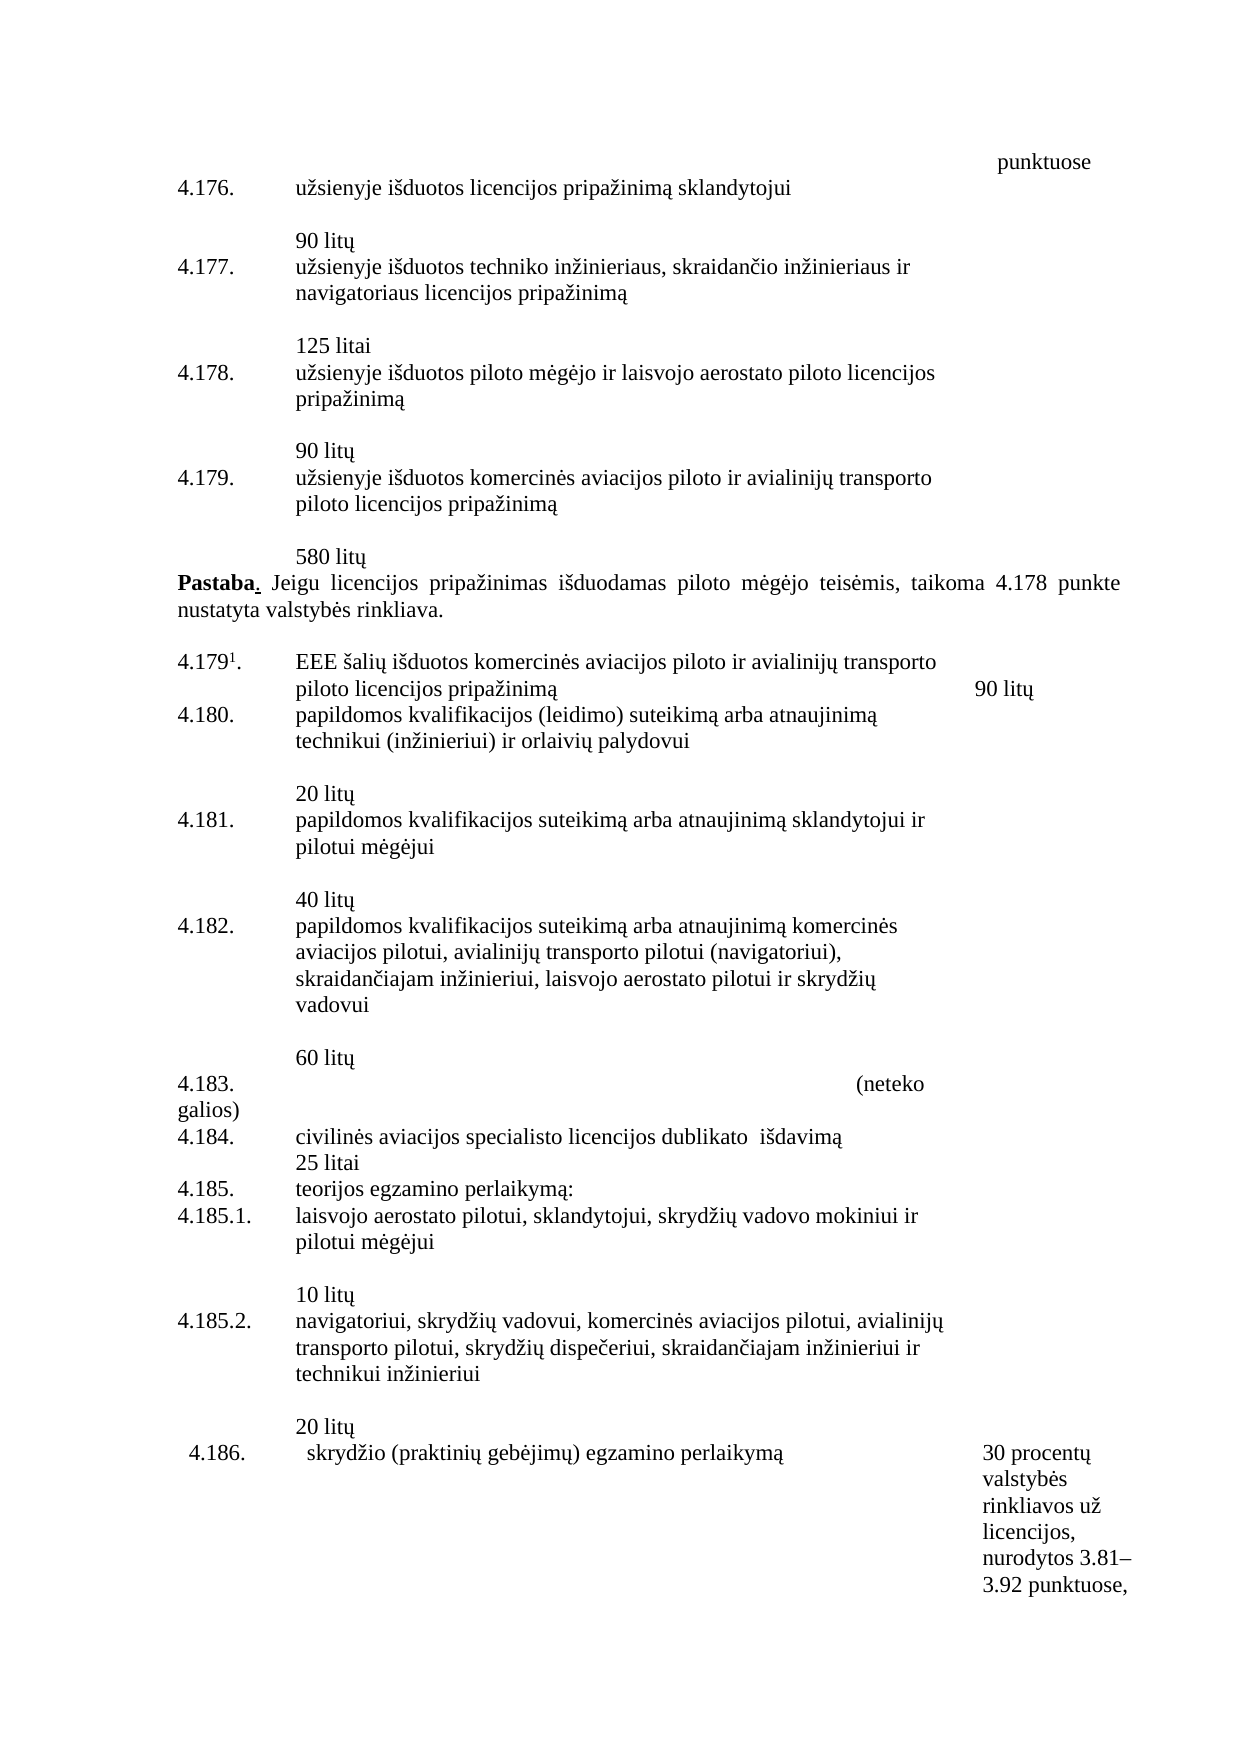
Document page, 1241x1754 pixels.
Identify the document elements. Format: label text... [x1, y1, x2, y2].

text 4.181. papildomos kvalifikacijos suteikimą arba atnaujinimą sklandytojui ir pilotui mėgėjui 40 litų [177, 807, 945, 912]
table_header skrydžio (praktinių gebėjimų) egzamino perlaikymą [295, 1439, 971, 1597]
text 4.185.2. navigatoriui, skrydžių vadovui, komercinės aviacijos pilotui, avialinijų transporto pilotui, skrydžių dispečeriui, skraidančiajam inžinieriui ir technikui inžinieriui 20 litų [177, 1307, 945, 1439]
text 4.184. civilinės aviacijos specialisto licencijos dublikato išdavimą 25 litai [177, 1123, 945, 1176]
table_header 4.186. [177, 1439, 295, 1597]
text 4.180. papildomos kvalifikacijos (leidimo) suteikimą arba atnaujinimą technikui (inžinieriui) ir orlaivių palydovui 20 litų [177, 701, 945, 807]
table_cell punktuose [986, 148, 1144, 174]
table_cell [174, 148, 292, 174]
text 4.178. užsienyje išduotos piloto mėgėjo ir laisvojo aerostato piloto licencijos pripažinimą 90 litų [177, 358, 945, 464]
text 4.182. papildomos kvalifikacijos suteikimą arba atnaujinimą komercinės aviacijos pilotui, avialinijų transporto pilotui (navigatoriui), skraidančiajam inžinieriui, laisvojo aerostato pilotui ir skrydžių vadovui 60 litų [177, 912, 945, 1070]
table_cell [292, 148, 986, 174]
list (neteko galios) [177, 1070, 945, 1123]
text 4.177. užsienyje išduotos techniko inžinieriaus, skraidančio inžinieriaus ir navigatoriaus licencijos pripažinimą 125 litai [177, 253, 945, 358]
text 4.1791. EEE šalių išduotos komercinės aviacijos piloto ir avialinijų transporto piloto licencijos pripažinimą 90 litų [177, 648, 1122, 701]
text Pastaba. Jeigu licencijos pripažinimas išduodamas piloto mėgėjo teisėmis, taikoma 4.178 punkte nustatyta valstybės rinkliava. [177, 569, 1122, 622]
text 4.179. užsienyje išduotos komercinės aviacijos piloto ir avialinijų transporto piloto licencijos pripažinimą 580 litų [177, 464, 945, 569]
table_header 30 procentų valstybės rinkliavos už licencijos, nurodytos 3.81–3.92 punktuose, [971, 1439, 1163, 1597]
text 4.185. teorijos egzamino perlaikymą: [177, 1176, 945, 1202]
text 4.176. užsienyje išduotos licencijos pripažinimą sklandytojui 90 litų [177, 174, 945, 253]
text 4.185.1. laisvojo aerostato pilotui, sklandytojui, skrydžių vadovo mokiniui ir pilotui mėgėjui 10 litų [177, 1202, 945, 1307]
